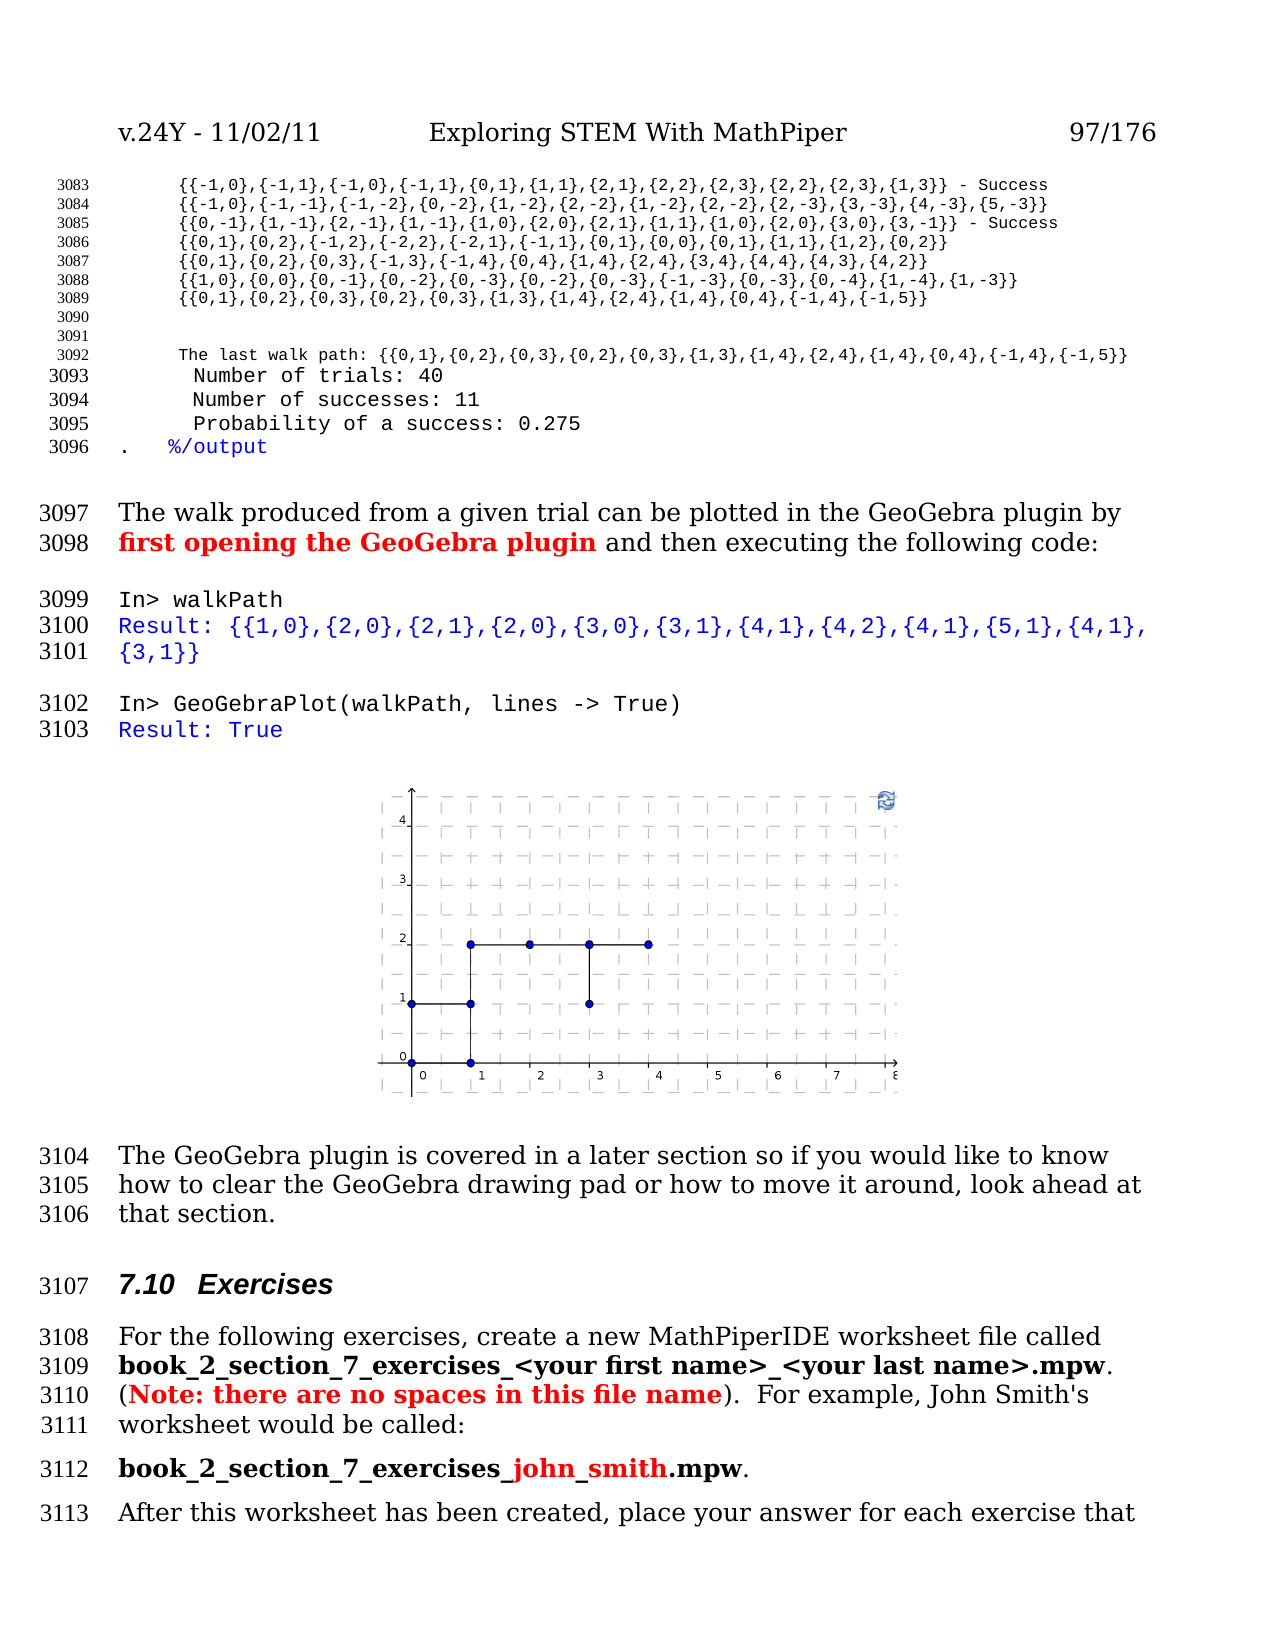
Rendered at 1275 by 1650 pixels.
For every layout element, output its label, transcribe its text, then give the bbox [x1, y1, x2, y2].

text . %/output [118, 436, 1157, 460]
text In> GeoGebraPlot(walkPath, lines -> True) [118, 693, 1157, 718]
text Result: True [118, 718, 1157, 744]
text The walk produced from a given trial can be plotted in the GeoGebra plugin by first opening the GeoGebra plugin and then executing the following code: [118, 498, 1157, 557]
text In> walkPath [118, 589, 1157, 615]
picture [377, 788, 898, 1097]
text book_2_section_7_exercises_john_smith.mpw. [118, 1454, 1157, 1483]
text {{0,1},{0,2},{-1,2},{-2,2},{-2,1},{-1,1},{0,1},{0,0},{0,1},{1,1},{1,2},{0,2}} [118, 233, 1157, 252]
text {{-1,0},{-1,-1},{-1,-2},{0,-2},{1,-2},{2,-2},{1,-2},{2,-2},{2,-3},{3,-3},{4,-3},{5,-3}} [118, 196, 1157, 214]
text {{0,1},{0,2},{0,3},{-1,3},{-1,4},{0,4},{1,4},{2,4},{3,4},{4,4},{4,3},{4,2}} [118, 252, 1157, 271]
text {{1,0},{0,0},{0,-1},{0,-2},{0,-3},{0,-2},{0,-3},{-1,-3},{0,-3},{0,-4},{1,-4},{1,-3}} [118, 271, 1157, 290]
text Number of trials: 40 [118, 365, 1157, 389]
text {{0,-1},{1,-1},{2,-1},{1,-1},{1,0},{2,0},{2,1},{1,1},{1,0},{2,0},{3,0},{3,-1}} - Success [118, 214, 1157, 233]
text Number of successes: 11 [118, 389, 1157, 413]
text The last walk path: {{0,1},{0,2},{0,3},{0,2},{0,3},{1,3},{1,4},{2,4},{1,4},{0,4},{-1,4},{-1,5}} [118, 346, 1157, 365]
text Probability of a success: 0.275 [118, 413, 1157, 436]
text After this worksheet has been created, place your answer for each exercise that [118, 1498, 1157, 1527]
text Result: {{1,0},{2,0},{2,1},{2,0},{3,0},{3,1},{4,1},{4,2},{4,1},{5,1},{4,1},{3,1}} [118, 615, 1157, 667]
text {{-1,0},{-1,1},{-1,0},{-1,1},{0,1},{1,1},{2,1},{2,2},{2,3},{2,2},{2,3},{1,3}} - Success [118, 177, 1157, 196]
text {{0,1},{0,2},{0,3},{0,2},{0,3},{1,3},{1,4},{2,4},{1,4},{0,4},{-1,4},{-1,5}} [118, 290, 1157, 309]
text The GeoGebra plugin is covered in a later section so if you would like to know how to clear the GeoGebra drawing pad or how to move it around, look ahead at that section. [118, 1141, 1157, 1228]
text For the following exercises, create a new MathPiperIDE worksheet file called book_2_section_7_exercises_<your first name>_<your last name>.mpw. (Note: there are no spaces in this file name). For example, John Smith's worksheet would be called: [118, 1322, 1157, 1439]
subtitle Exercises [118, 1267, 1157, 1301]
